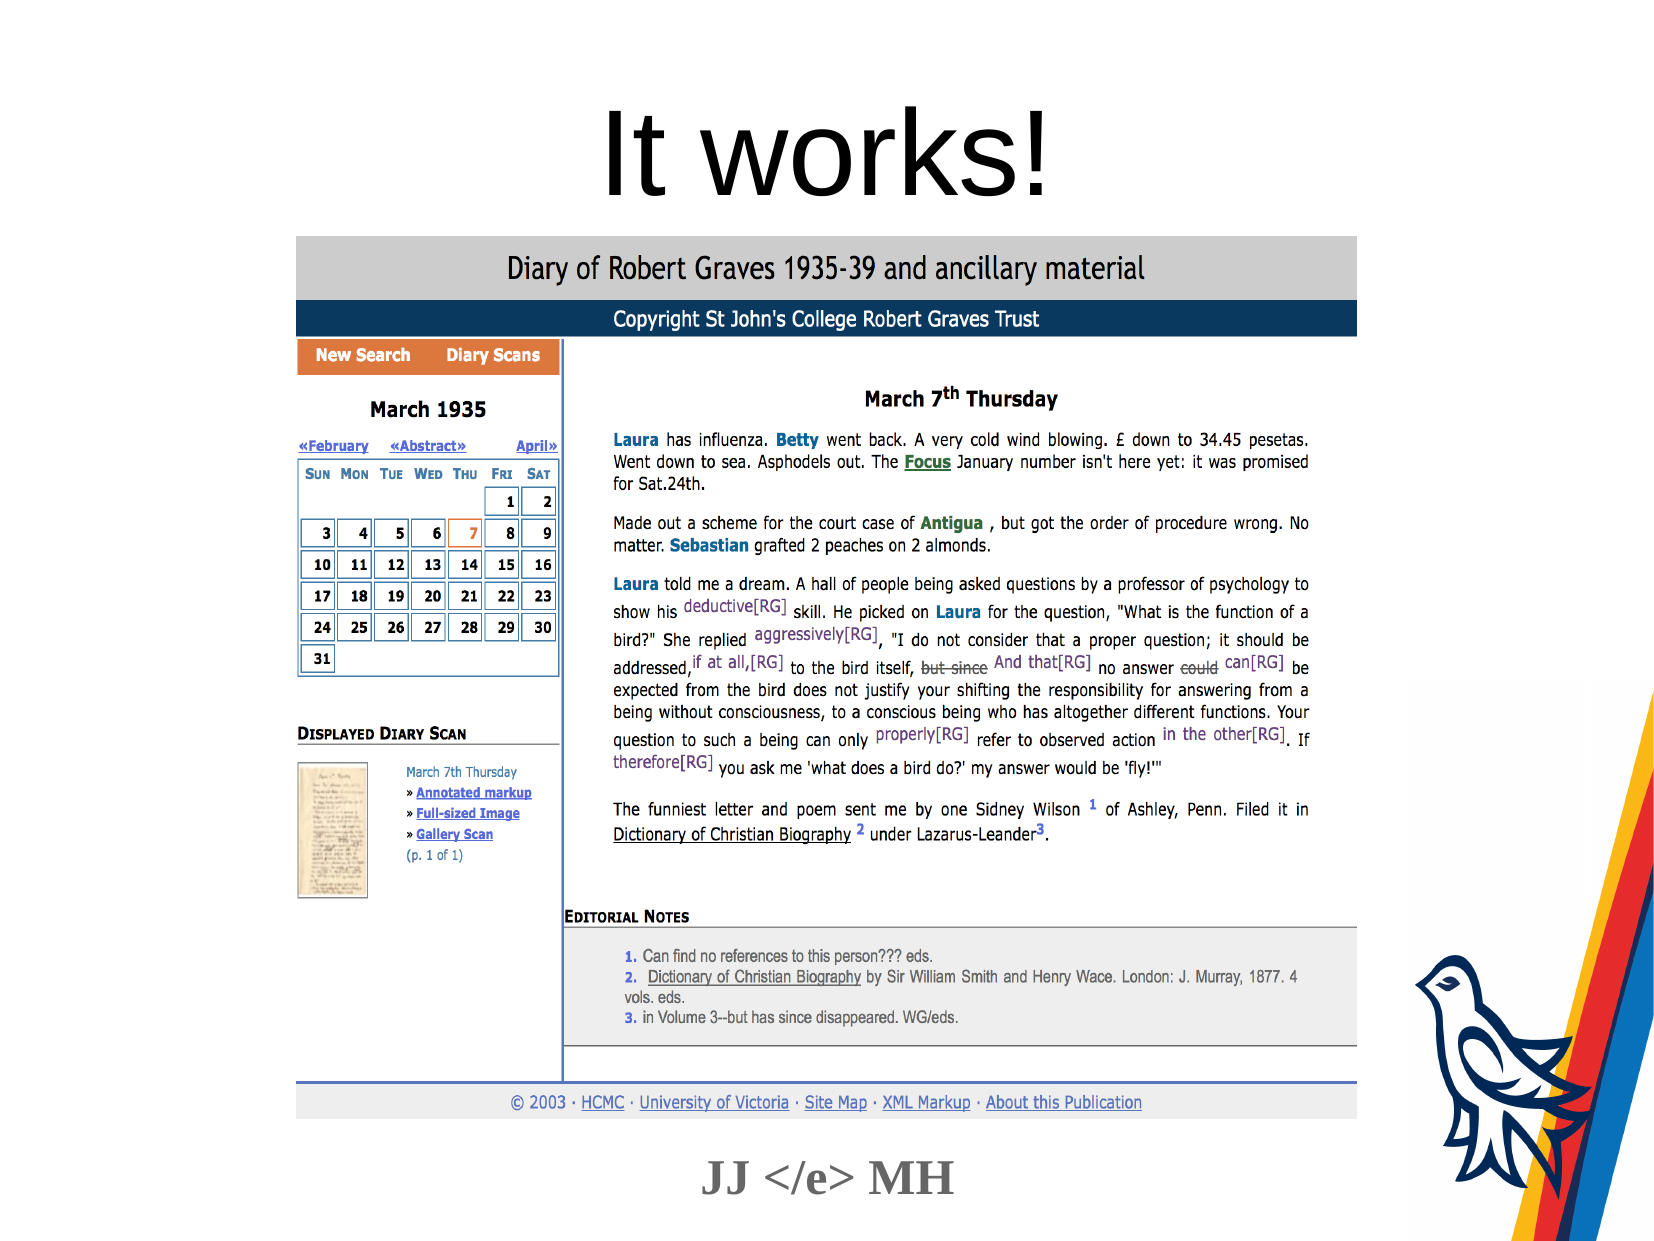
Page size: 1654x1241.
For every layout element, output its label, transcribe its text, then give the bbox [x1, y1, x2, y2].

title It works! [82, 49, 1571, 257]
picture [1407, 677, 1654, 1241]
picture [296, 236, 1357, 1125]
